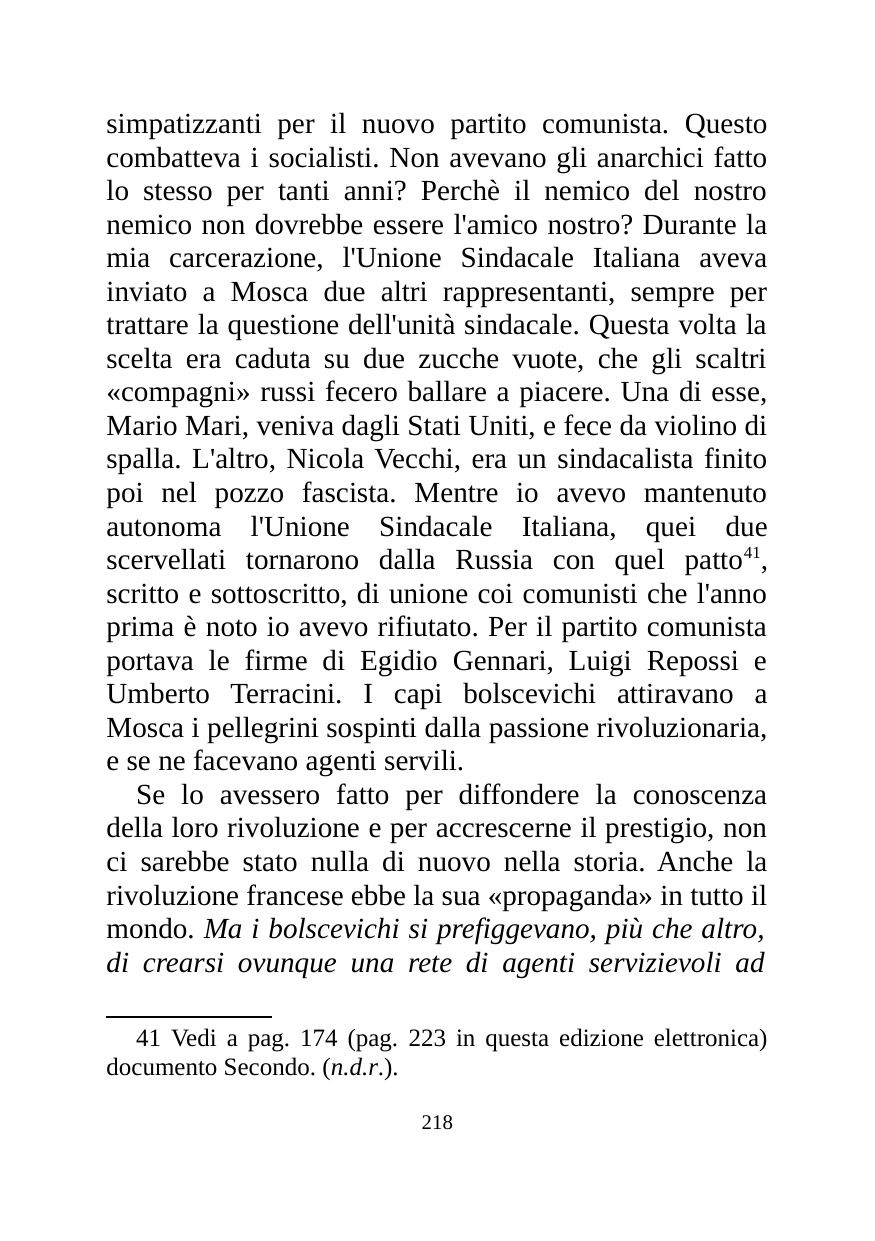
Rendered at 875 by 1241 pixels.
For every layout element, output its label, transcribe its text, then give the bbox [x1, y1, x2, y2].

text Vedi a pag. 174 (pag. 218 in questa edizione elettronica) documento Secondo. (n.d.r.). [106, 1023, 768, 1080]
text Se lo avessero fatto per diffondere la conoscenza della loro rivoluzione e per accrescerne il prestigio, non ci sarebbe stato nulla di nuovo nella storia. Anche la rivoluzione francese ebbe la sua «propaganda» in tutto il mondo. Ma i bolscevichi si prefiggevano, più che altro, di crearsi ovunque una rete di agenti servizievoli ad [106, 777, 768, 978]
text simpatizzanti per il nuovo partito comunista. Questo combatteva i socialisti. Non avevano gli anarchici fatto lo stesso per tanti anni? Perchè il nemico del nostro nemico non dovrebbe essere l'amico nostro? Durante la mia carcerazione, l'Unione Sindacale Italiana aveva inviato a Mosca due altri rappresentanti, sempre per trattare la questione dell'unità sindacale. Questa volta la scelta era caduta su due zucche vuote, che gli scaltri «compagni» russi fecero ballare a piacere. Una di esse, Mario Mari, veniva dagli Stati Uniti, e fece da violino di spalla. L'altro, Nicola Vecchi, era un sindacalista finito poi nel pozzo fascista. Mentre io avevo mantenuto autonoma l'Unione Sindacale Italiana, quei due scervellati tornarono dalla Russia con quel patto, scritto e sottoscritto, di unione coi comunisti che l'anno prima è noto io avevo rifiutato. Per il partito comunista portava le firme di Egidio Gennari, Luigi Repossi e Umberto Terracini. I capi bolscevichi attiravano a Mosca i pellegrini sospinti dalla passione rivoluzionaria, e se ne facevano agenti servili. [106, 106, 768, 777]
